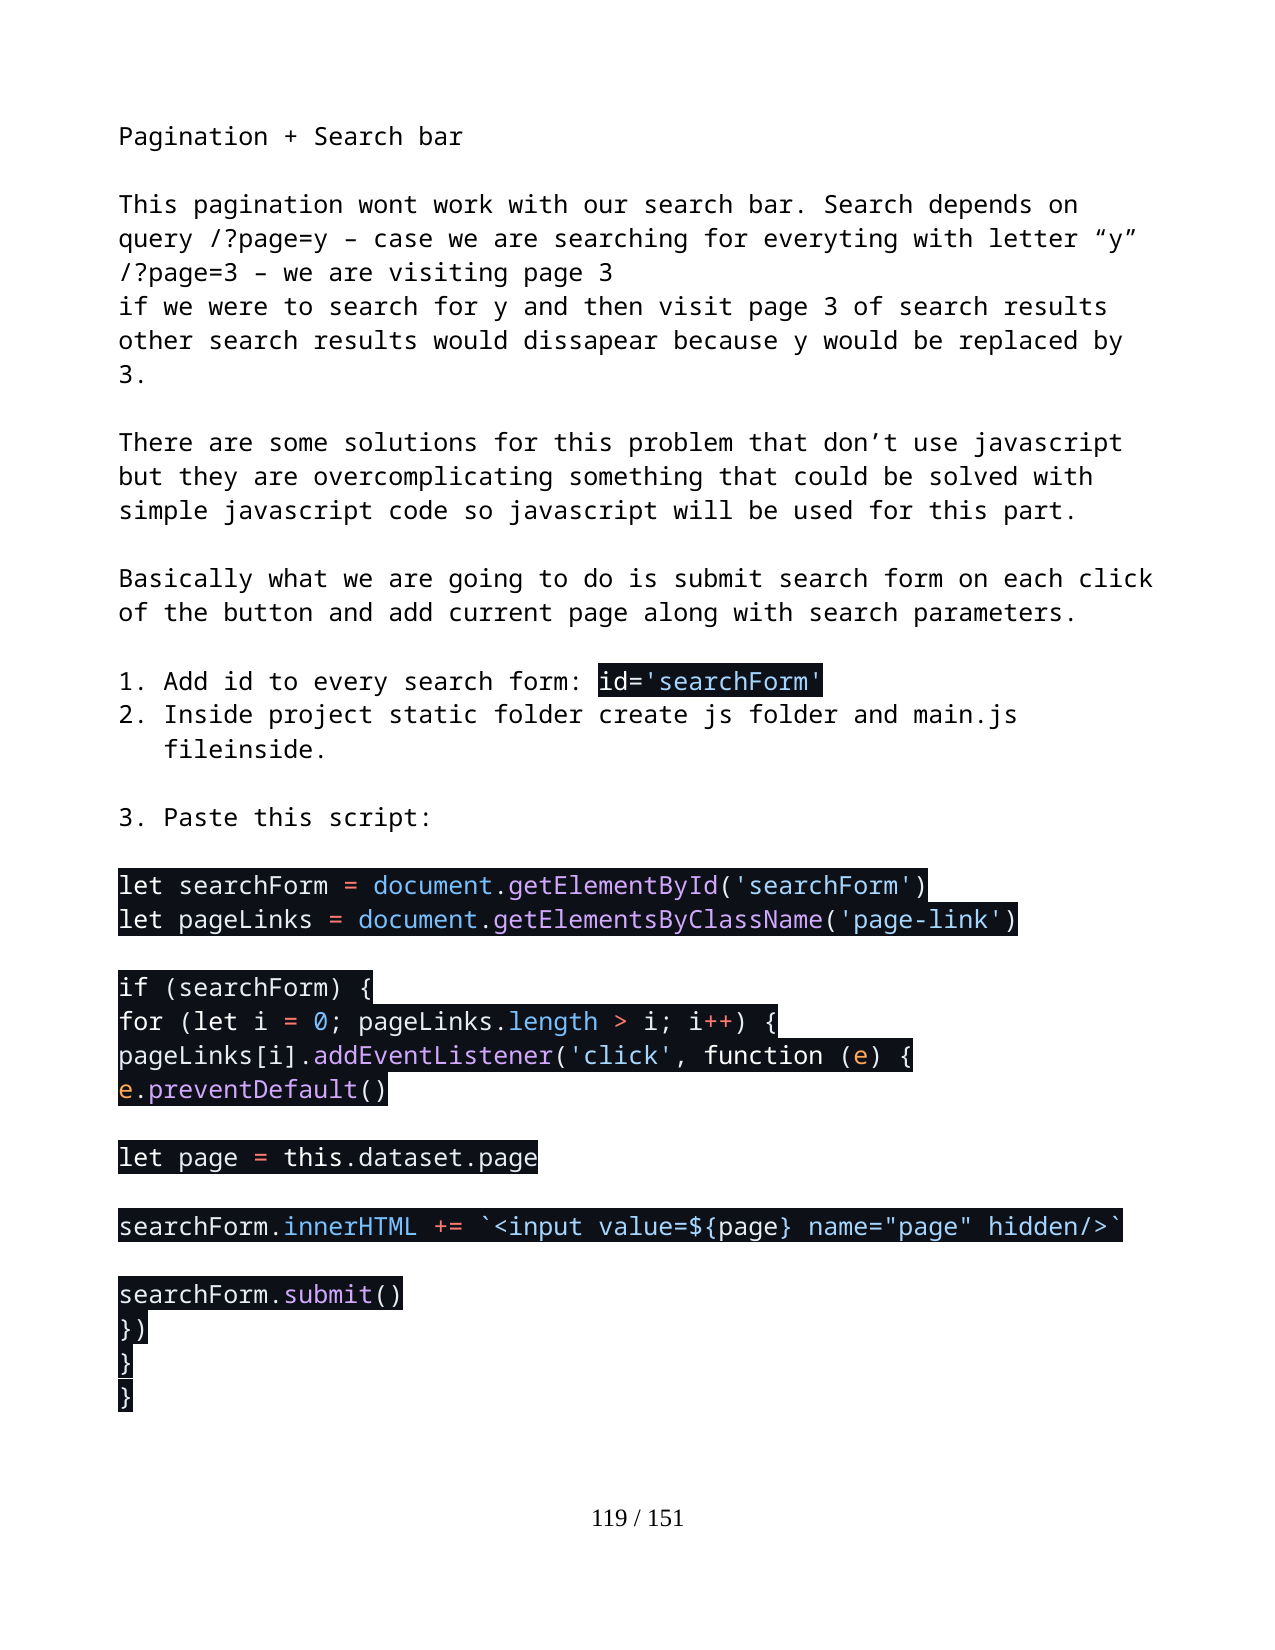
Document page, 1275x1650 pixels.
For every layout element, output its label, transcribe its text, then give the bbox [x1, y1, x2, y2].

text let pageLinks = document.getElementsByClassName('page-link') [118, 902, 1157, 936]
text for (let i = 0; pageLinks.length > i; i++) { [118, 1004, 1157, 1038]
text Basically what we are going to do is submit search form on each click of the button and add current page along with search parameters. [118, 561, 1157, 629]
text fileinside. [118, 731, 1157, 765]
text } [118, 1344, 1157, 1378]
text 2. Inside project static folder create js folder and main.js [118, 697, 1157, 731]
text pageLinks[i].addEventListener('click', function (e) { [118, 1038, 1157, 1072]
text let page = this.dataset.page [118, 1140, 1157, 1174]
text /?page=3 – we are visiting page 3 [118, 254, 1157, 288]
text Pagination + Search bar [118, 118, 1157, 152]
text } [118, 1378, 1157, 1412]
text This pagination wont work with our search bar. Search depends on query /?page=y – case we are searching for everyting with letter “y” [118, 186, 1157, 254]
text There are some solutions for this problem that don’t use javascript but they are overcomplicating something that could be solved with simple javascript code so javascript will be used for this part. [118, 425, 1157, 527]
text e.preventDefault() [118, 1072, 1157, 1106]
text if (searchForm) { [118, 970, 1157, 1004]
text 3. Paste this script: [118, 799, 1157, 833]
text }) [118, 1310, 1157, 1344]
text if we were to search for y and then visit page 3 of search results other search results would dissapear because y would be replaced by 3. [118, 288, 1157, 391]
text searchForm.submit() [118, 1276, 1157, 1310]
text searchForm.innerHTML += `<input value=${page} name="page" hidden/>` [118, 1208, 1157, 1242]
text let searchForm = document.getElementById('searchForm') [118, 867, 1157, 902]
text 1. Add id to every search form: id='searchForm' [118, 663, 1157, 697]
